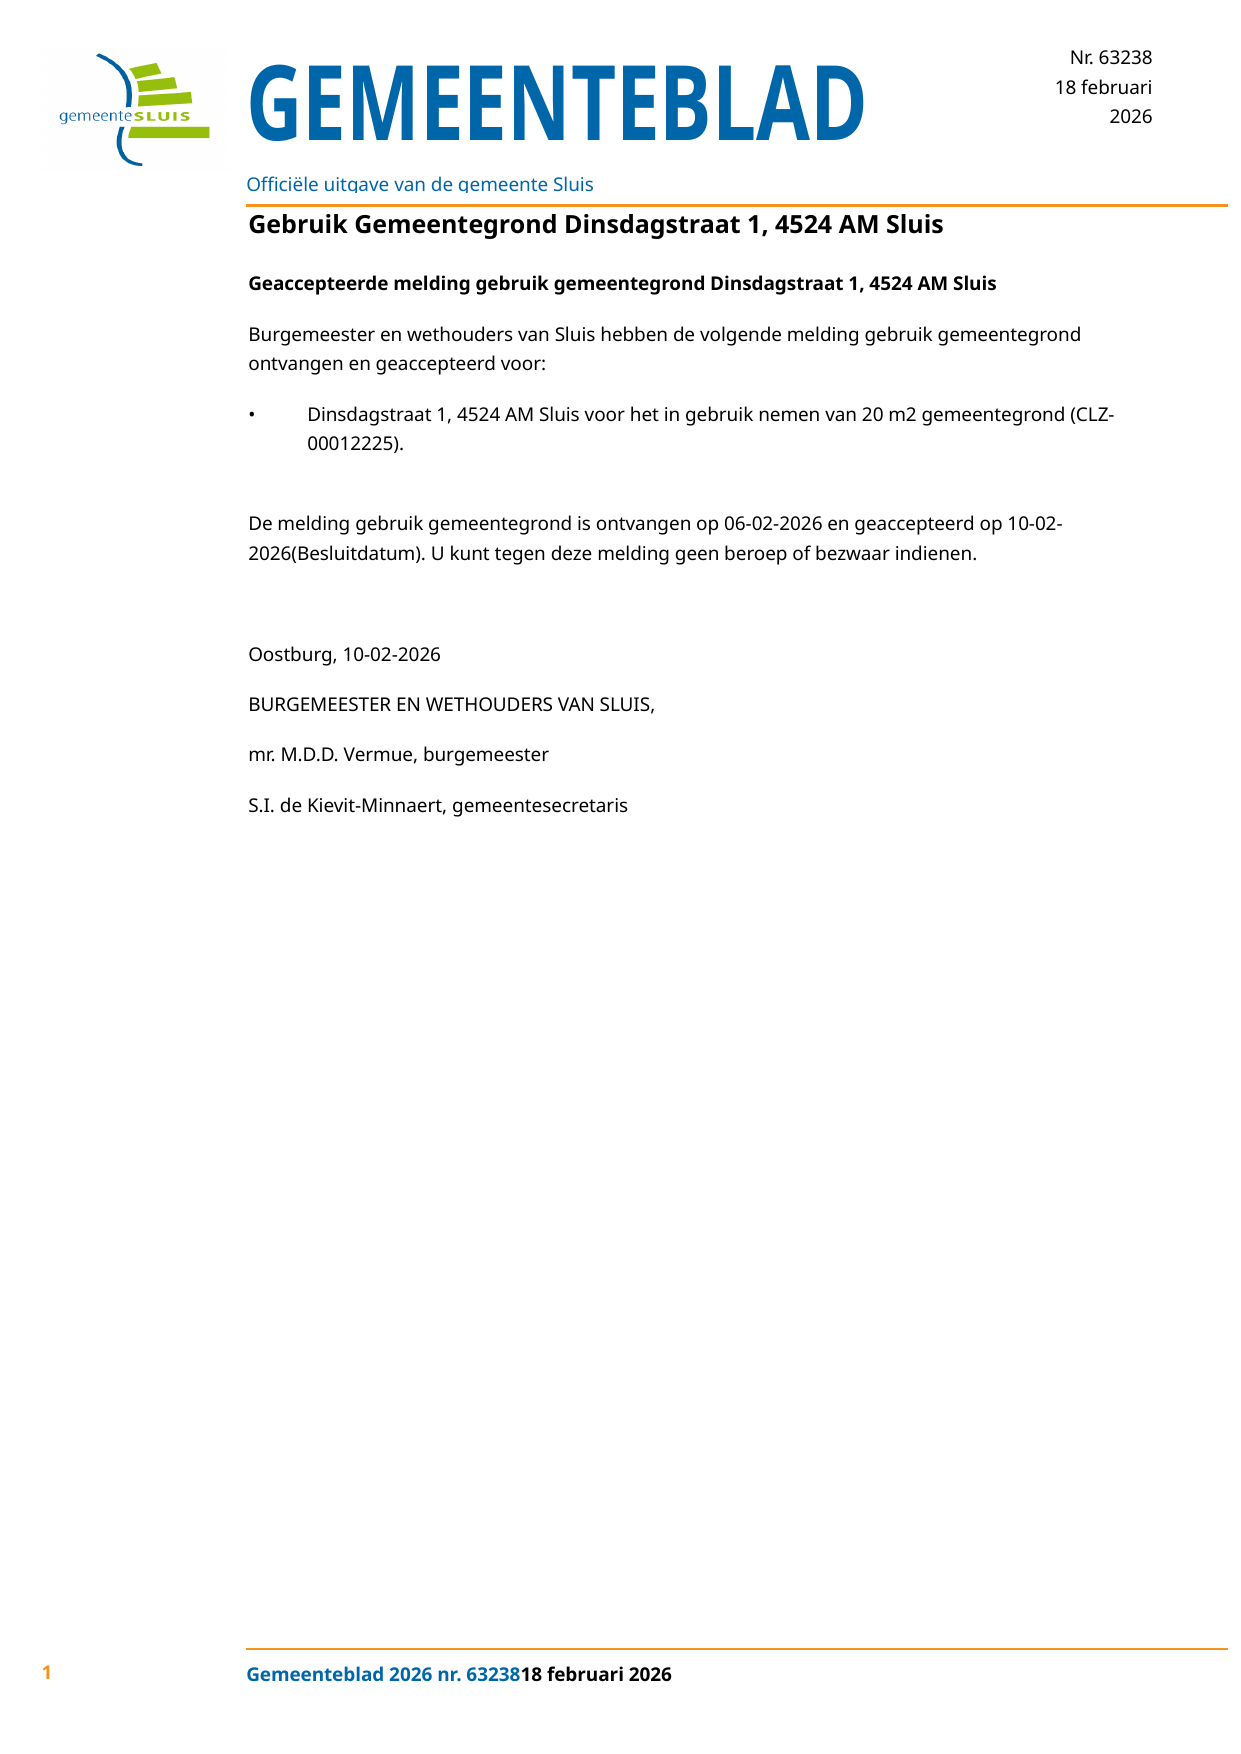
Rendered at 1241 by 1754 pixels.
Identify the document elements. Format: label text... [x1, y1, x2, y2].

picture [41, 47, 231, 172]
text BURGEMEESTER EN WETHOUDERS VAN SLUIS, [248, 691, 1152, 717]
text mr. M.D.D. Vermue, burgemeester [248, 742, 1152, 767]
list Dinsdagstraat 1, 4524 AM Sluis voor het in gebruik nemen van 20 m2 gemeentegrond (CLZ-00012225). [248, 401, 1152, 456]
text Geaccepteerde melding gebruik gemeentegrond Dinsdagstraat 1, 4524 AM Sluis [248, 270, 1152, 296]
text De melding gebruik gemeentegrond is ontvangen op 06-02-2026 en geaccepteerd op 10-02-2026(Besluitdatum). U kunt tegen deze melding geen beroep of bezwaar indienen. [248, 510, 1152, 566]
text Burgemeester en wethouders van Sluis hebben de volgende melding gebruik gemeentegrond ontvangen en geaccepteerd voor: [248, 321, 1152, 376]
text Gebruik Gemeentegrond Dinsdagstraat 1, 4524 AM Sluis [248, 207, 1152, 241]
text S.I. de Kievit-Minnaert, gemeentesecretaris [248, 792, 1152, 818]
text Oostburg, 10-02-2026 [248, 641, 1152, 666]
